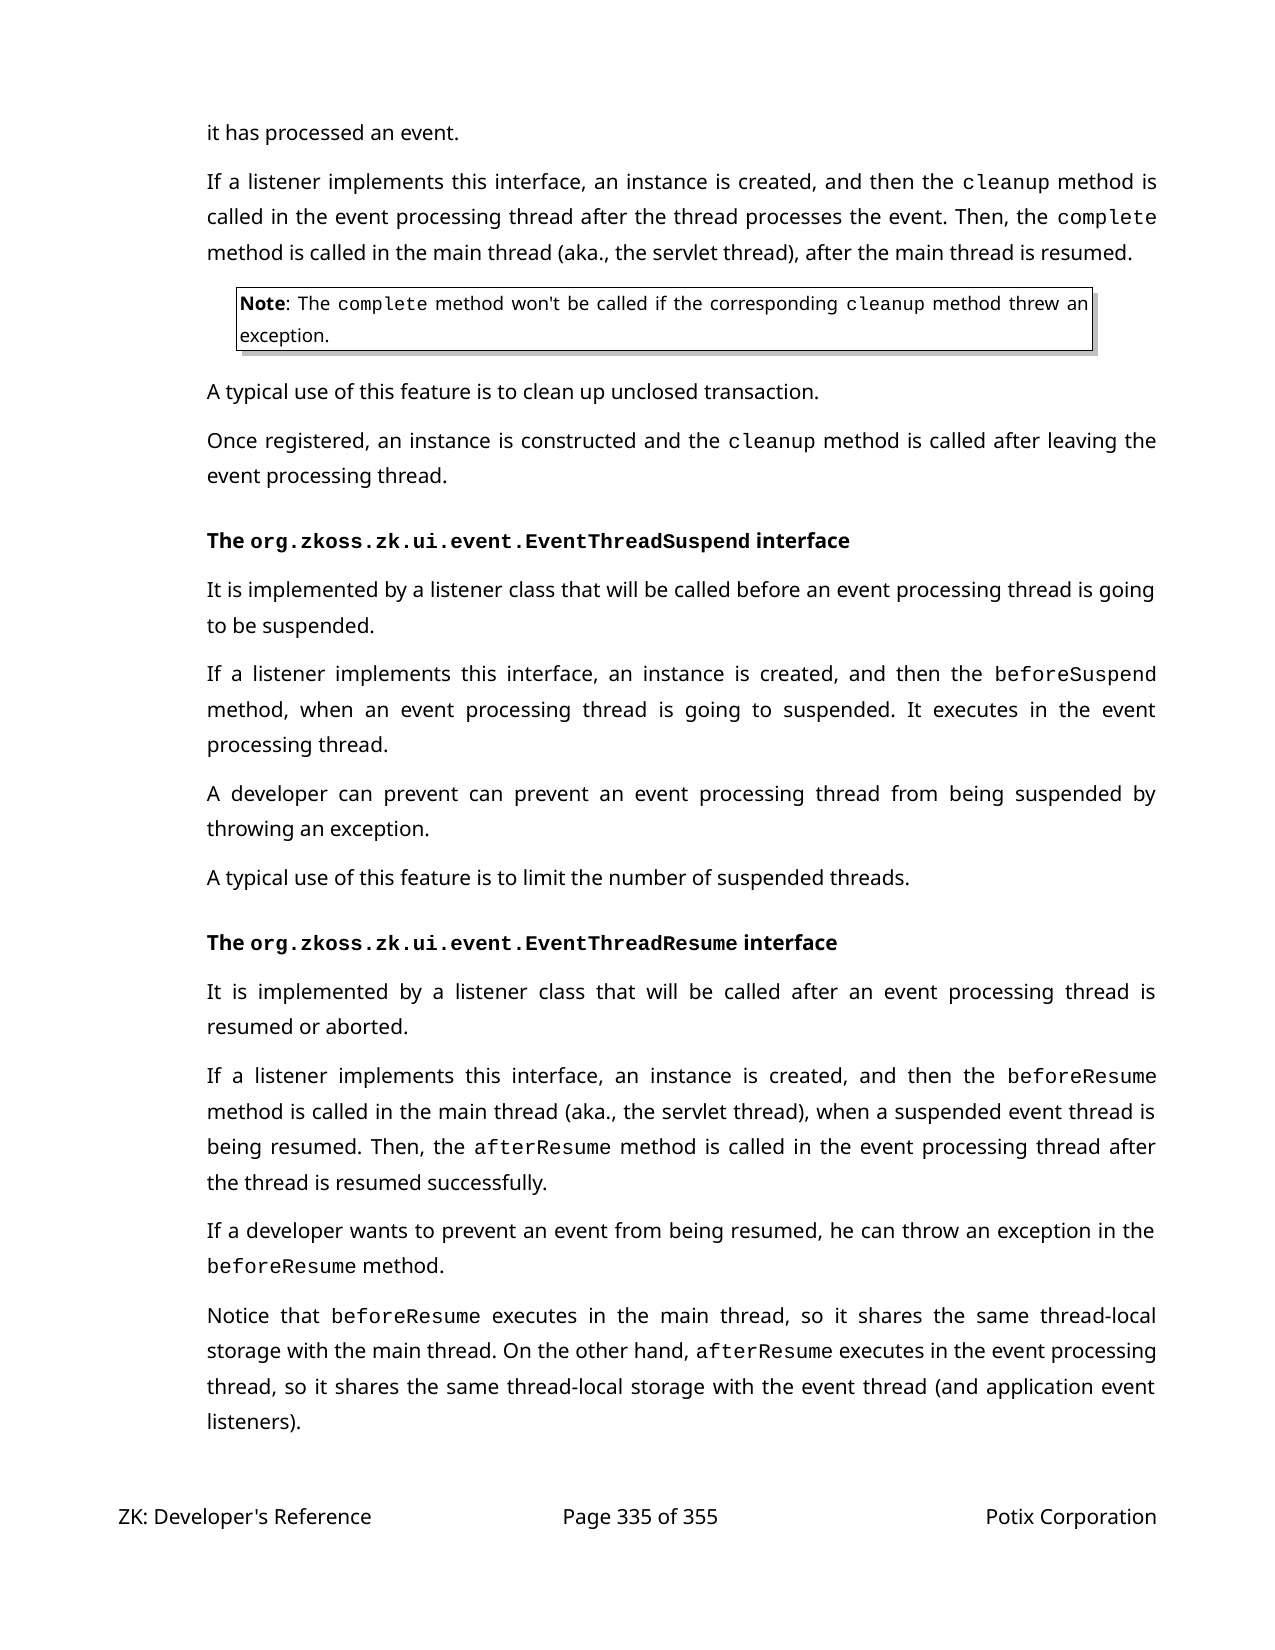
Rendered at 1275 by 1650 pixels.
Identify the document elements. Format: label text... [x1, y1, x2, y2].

text it has processed an event. [207, 118, 1157, 146]
text Note: The complete method won't be called if the corresponding cleanup method threw an exception. [237, 288, 1092, 350]
text Notice that beforeResume executes in the main thread, so it shares the same thread-local storage with the main thread. On the other hand, afterResume executes in the event processing thread, so it shares the same thread-local storage with the event thread (and application event listeners). [207, 1301, 1157, 1435]
text Once registered, an instance is constructed and the cleanup method is called after leaving the event processing thread. [207, 426, 1157, 490]
text If a listener implements this interface, an instance is created, and then the cleanup method is called in the event processing thread after the thread processes the event. Then, the complete method is called in the main thread (aka., the servlet thread), after the main thread is resumed. [207, 167, 1157, 266]
text A typical use of this feature is to clean up unclosed transaction. [207, 377, 1157, 405]
text A developer can prevent can prevent an event processing thread from being suspended by throwing an exception. [207, 779, 1157, 843]
text It is implemented by a listener class that will be called after an event processing thread is resumed or aborted. [207, 977, 1157, 1041]
text If a listener implements this interface, an instance is created, and then the beforeResume method is called in the main thread (aka., the servlet thread), when a suspended event thread is being resumed. Then, the afterResume method is called in the event processing thread after the thread is resumed successfully. [207, 1061, 1157, 1196]
subtitle The org.zkoss.zk.ui.event.EventThreadResume interface [207, 928, 1157, 957]
text If a developer wants to prevent an event from being resumed, he can throw an exception in the beforeResume method. [207, 1216, 1157, 1280]
text A typical use of this feature is to limit the number of suspended threads. [207, 863, 1157, 891]
text It is implemented by a listener class that will be called before an event processing thread is going to be suspended. [207, 576, 1157, 639]
subtitle The org.zkoss.zk.ui.event.EventThreadSuspend interface [207, 526, 1157, 555]
text If a listener implements this interface, an instance is created, and then the beforeSuspend method, when an event processing thread is going to suspended. It executes in the event processing thread. [207, 659, 1157, 758]
